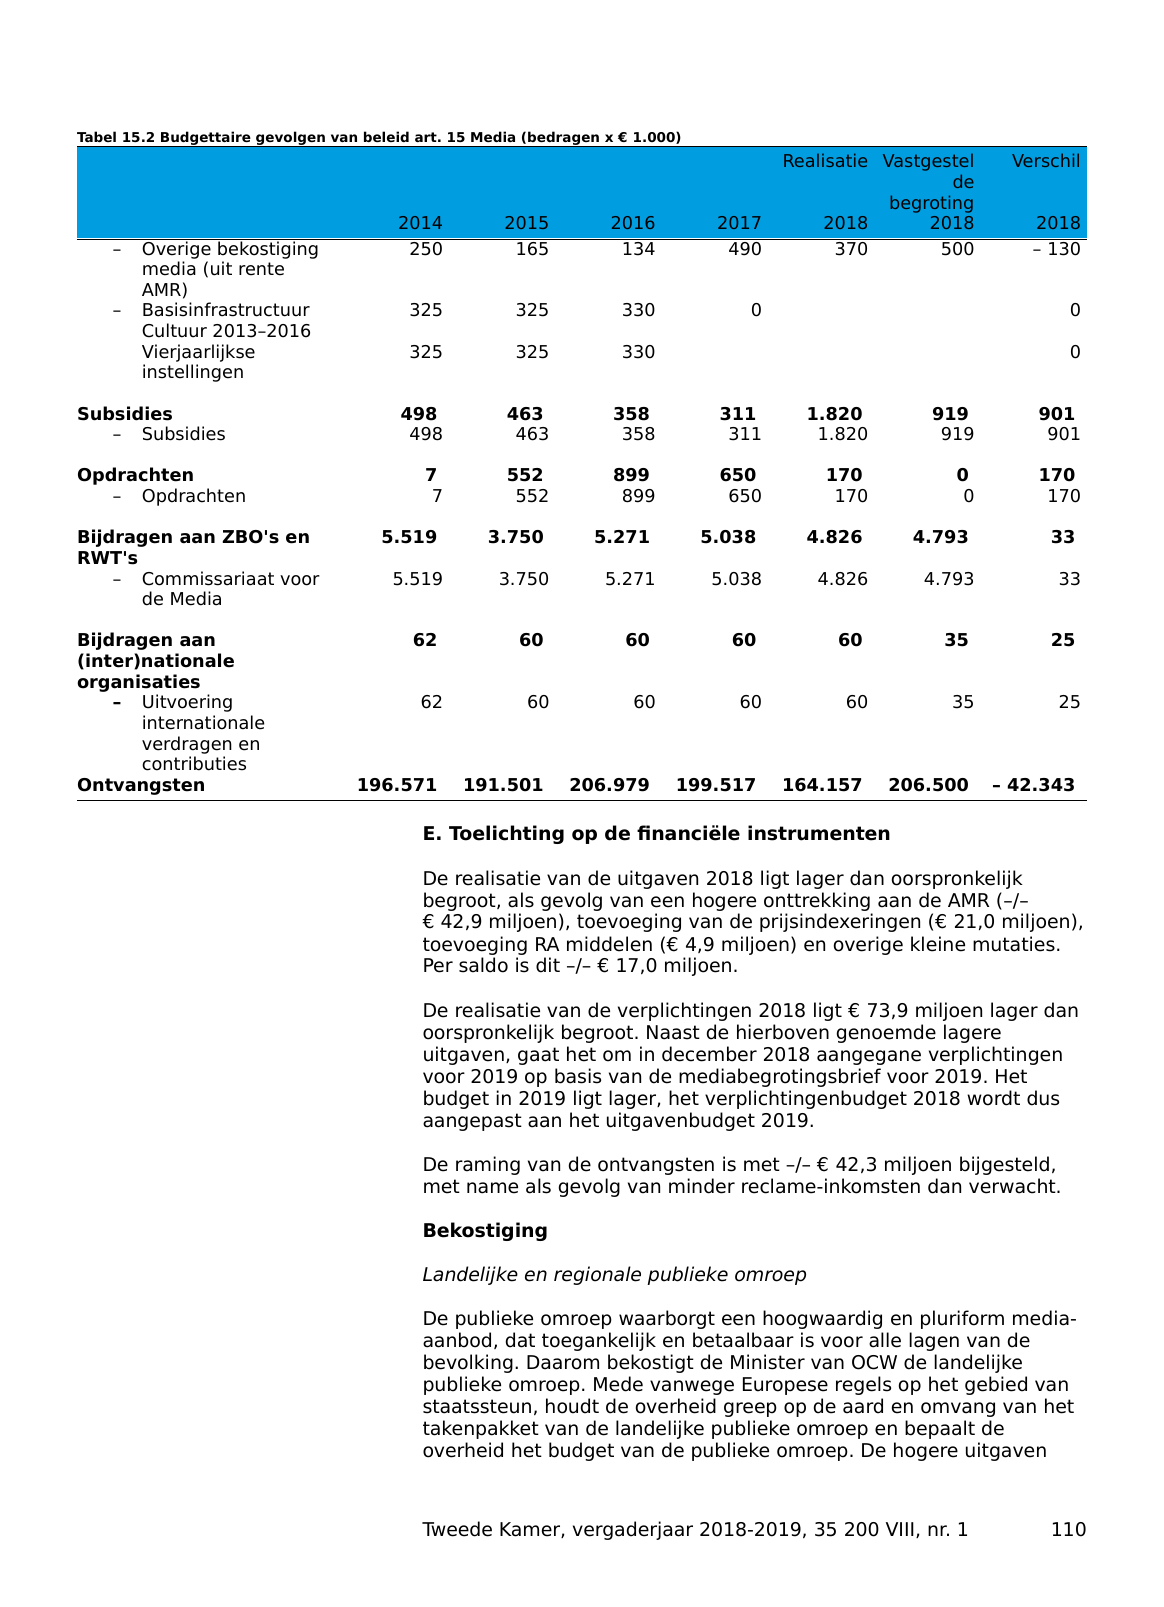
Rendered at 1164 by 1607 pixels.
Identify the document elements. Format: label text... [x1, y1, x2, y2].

table_cell Overige bekostiging media (uit rente AMR) [136, 240, 342, 300]
table_cell [874, 610, 980, 630]
table_cell 60 [555, 630, 661, 692]
table_cell 7 [343, 465, 449, 486]
table_cell [77, 507, 106, 527]
text De raming van de ontvangsten is met –/– € 42,3 miljoen bijgesteld, met name als gevolg van minder reclame-inkomsten dan verwacht. [422, 1154, 1087, 1198]
table_cell 500 [874, 240, 980, 300]
table_cell [77, 610, 342, 630]
table_cell 5.519 [343, 569, 449, 610]
table_cell [77, 692, 106, 775]
table_cell – 42.343 [980, 775, 1087, 800]
table_cell 325 [343, 342, 449, 383]
table_cell Uitvoering internationale verdragen en contributies [136, 692, 342, 775]
table_cell [136, 383, 342, 403]
table_cell 62 [343, 692, 449, 775]
table_cell 60 [449, 692, 555, 775]
table_cell 1.820 [768, 404, 874, 424]
table_cell Basisinfrastructuur Cultuur 2013–2016 [136, 300, 342, 342]
table_cell Opdrachten [136, 486, 342, 507]
table_cell 25 [980, 630, 1087, 692]
table_cell – [106, 300, 136, 342]
table_cell [661, 610, 768, 630]
table_cell 901 [980, 404, 1087, 424]
table_cell [343, 147, 449, 213]
table_cell 1.820 [768, 424, 874, 445]
table_cell 650 [661, 486, 768, 507]
table_cell [555, 507, 661, 527]
table_cell 463 [449, 404, 555, 424]
table_cell 4.826 [768, 569, 874, 610]
table_cell [768, 610, 874, 630]
table_cell 60 [449, 630, 555, 692]
table_cell 33 [980, 527, 1087, 568]
table_cell Commissariaat voor de Media [136, 569, 342, 610]
table_cell 0 [874, 465, 980, 486]
table_cell 358 [555, 424, 661, 445]
subtitle Landelijke en regionale publieke omroep [422, 1264, 1087, 1286]
table_cell 311 [661, 424, 768, 445]
table_cell [555, 147, 661, 213]
table_cell [106, 383, 136, 403]
table_cell [77, 147, 342, 213]
table_cell 3.750 [449, 569, 555, 610]
table_cell 170 [980, 486, 1087, 507]
table_cell [555, 610, 661, 630]
table_cell 899 [555, 465, 661, 486]
table_cell 4.793 [874, 527, 980, 568]
table_cell 5.038 [661, 527, 768, 568]
table_cell [449, 507, 555, 527]
table_cell [77, 240, 106, 300]
table_cell 498 [343, 404, 449, 424]
subtitle Bekostiging [422, 1220, 1087, 1242]
table_cell 2016 [555, 213, 661, 238]
table_cell [661, 507, 768, 527]
table_cell 330 [555, 300, 661, 342]
text De realisatie van de verplichtingen 2018 ligt € 73,9 miljoen lager dan oorspronkelijk begroot. Naast de hierboven genoemde lagere uitgaven, gaat het om in december 2018 aangegane verplichtingen voor 2019 op basis van de mediabegrotingsbrief voor 2019. Het budget in 2019 ligt lager, het verplichtingenbudget 2018 wordt dus aangepast aan het uitgavenbudget 2019. [422, 999, 1087, 1131]
table_cell 901 [980, 424, 1087, 445]
table_cell 0 [980, 342, 1087, 383]
table_cell 62 [343, 630, 449, 692]
table_cell – 130 [980, 240, 1087, 300]
table_cell [874, 445, 980, 465]
table_cell 325 [449, 300, 555, 342]
table_cell [343, 610, 449, 630]
table_cell 330 [555, 342, 661, 383]
table_cell – [106, 692, 136, 775]
table_cell Bijdragen aan (inter)nationale organisaties [77, 630, 342, 692]
table_cell – [106, 424, 136, 445]
table_cell [768, 342, 874, 383]
table_cell 325 [449, 342, 555, 383]
table_cell 170 [768, 486, 874, 507]
table_cell [768, 383, 874, 403]
table_cell [874, 383, 980, 403]
table_cell [106, 342, 136, 383]
table_cell Realisatie [768, 147, 874, 213]
table_cell 463 [449, 424, 555, 445]
table_cell [980, 610, 1087, 630]
table_cell 2018 [874, 213, 980, 238]
table_cell [77, 342, 106, 383]
table_cell 170 [768, 465, 874, 486]
table_cell 552 [449, 486, 555, 507]
table_cell 4.793 [874, 569, 980, 610]
table_cell 899 [555, 486, 661, 507]
table_cell [874, 342, 980, 383]
table_cell 2018 [768, 213, 874, 238]
table_cell [449, 445, 555, 465]
table_cell [343, 383, 449, 403]
table_cell [980, 507, 1087, 527]
table_cell [77, 213, 342, 238]
table_cell 33 [980, 569, 1087, 610]
table_cell 2018 [980, 213, 1087, 238]
table_cell 60 [768, 630, 874, 692]
table_cell 206.979 [555, 775, 661, 800]
table_cell Subsidies [77, 404, 342, 424]
table_cell [77, 445, 342, 465]
table_cell 35 [874, 692, 980, 775]
table_cell 5.519 [343, 527, 449, 568]
table_cell 60 [661, 692, 768, 775]
table_cell 4.826 [768, 527, 874, 568]
table_cell [555, 383, 661, 403]
table_cell [77, 569, 106, 610]
table_cell 250 [343, 240, 449, 300]
table_cell 191.501 [449, 775, 555, 800]
table_cell 170 [980, 465, 1087, 486]
table_cell 919 [874, 404, 980, 424]
table_cell [980, 445, 1087, 465]
table_cell 7 [343, 486, 449, 507]
table_cell 490 [661, 240, 768, 300]
table_cell [768, 445, 874, 465]
table_cell 370 [768, 240, 874, 300]
table_cell 60 [661, 630, 768, 692]
table_cell [343, 445, 449, 465]
table_cell – [106, 240, 136, 300]
table_cell Subsidies [136, 424, 342, 445]
subtitle E. Toelichting op de financiële instrumenten [422, 823, 1087, 845]
table_cell 60 [555, 692, 661, 775]
table_cell Ontvangsten [77, 775, 342, 800]
table_cell 919 [874, 424, 980, 445]
table_cell 3.750 [449, 527, 555, 568]
table_cell 2014 [343, 213, 449, 238]
table_cell Vierjaarlijkse instellingen [136, 342, 342, 383]
table_cell [77, 424, 106, 445]
table_cell 0 [661, 300, 768, 342]
table_cell [77, 300, 106, 342]
text De realisatie van de uitgaven 2018 ligt lager dan oorspronkelijk begroot, als gevolg van een hogere onttrekking aan de AMR (–/– € 42,9 miljoen), toevoeging van de prijsindexeringen (€ 21,0 miljoen), toevoeging RA middelen (€ 4,9 miljoen) en overige kleine mutaties. Per saldo is dit –/– € 17,0 miljoen. [422, 867, 1087, 977]
table_cell 0 [980, 300, 1087, 342]
table_cell [661, 342, 768, 383]
table_cell [449, 610, 555, 630]
table_cell 35 [874, 630, 980, 692]
table_cell 165 [449, 240, 555, 300]
table_cell [768, 300, 874, 342]
table_cell [449, 383, 555, 403]
table_cell 5.038 [661, 569, 768, 610]
table_cell 199.517 [661, 775, 768, 800]
table_cell Bijdragen aan ZBO's en RWT's [77, 527, 342, 568]
table_cell Verschil [980, 147, 1087, 213]
table_cell [874, 507, 980, 527]
text De publieke omroep waarborgt een hoogwaardig en pluriform media-aanbod, dat toegankelijk en betaalbaar is voor alle lagen van de bevolking. Daarom bekostigt de Minister van OCW de landelijke publieke omroep. Mede vanwege Europese regels op het gebied van staatssteun, houdt de overheid greep op de aard en omvang van het takenpakket van de landelijke publieke omroep en bepaalt de overheid het budget van de publieke omroep. De hogere uitgaven [422, 1308, 1087, 1462]
table_cell 2017 [661, 213, 768, 238]
table_cell 206.500 [874, 775, 980, 800]
table_cell [555, 445, 661, 465]
table_cell 358 [555, 404, 661, 424]
table_cell [661, 445, 768, 465]
table_cell [768, 507, 874, 527]
table_cell 498 [343, 424, 449, 445]
table_cell Opdrachten [77, 465, 342, 486]
table_cell 25 [980, 692, 1087, 775]
table_cell 134 [555, 240, 661, 300]
table_header Tabel 15.2 Budgettaire gevolgen van beleid art. 15 Media (bedragen x € 1.000) [77, 130, 1087, 146]
table_cell [980, 383, 1087, 403]
table_cell 650 [661, 465, 768, 486]
table_cell 552 [449, 465, 555, 486]
table_cell 5.271 [555, 527, 661, 568]
table_cell [449, 147, 555, 213]
table_cell [661, 147, 768, 213]
table_cell [136, 507, 342, 527]
table_cell [77, 383, 106, 403]
table_cell 325 [343, 300, 449, 342]
table_cell [77, 486, 106, 507]
table_cell 164.157 [768, 775, 874, 800]
table_cell [343, 507, 449, 527]
table_cell Vastgestelde begroting [874, 147, 980, 213]
table_cell [874, 300, 980, 342]
table_cell 60 [768, 692, 874, 775]
table_cell 196.571 [343, 775, 449, 800]
table_cell – [106, 569, 136, 610]
table_cell 0 [874, 486, 980, 507]
table_cell – [106, 486, 136, 507]
table_cell 2015 [449, 213, 555, 238]
table_cell 311 [661, 404, 768, 424]
table_cell [106, 507, 136, 527]
table_cell [661, 383, 768, 403]
table_cell 5.271 [555, 569, 661, 610]
